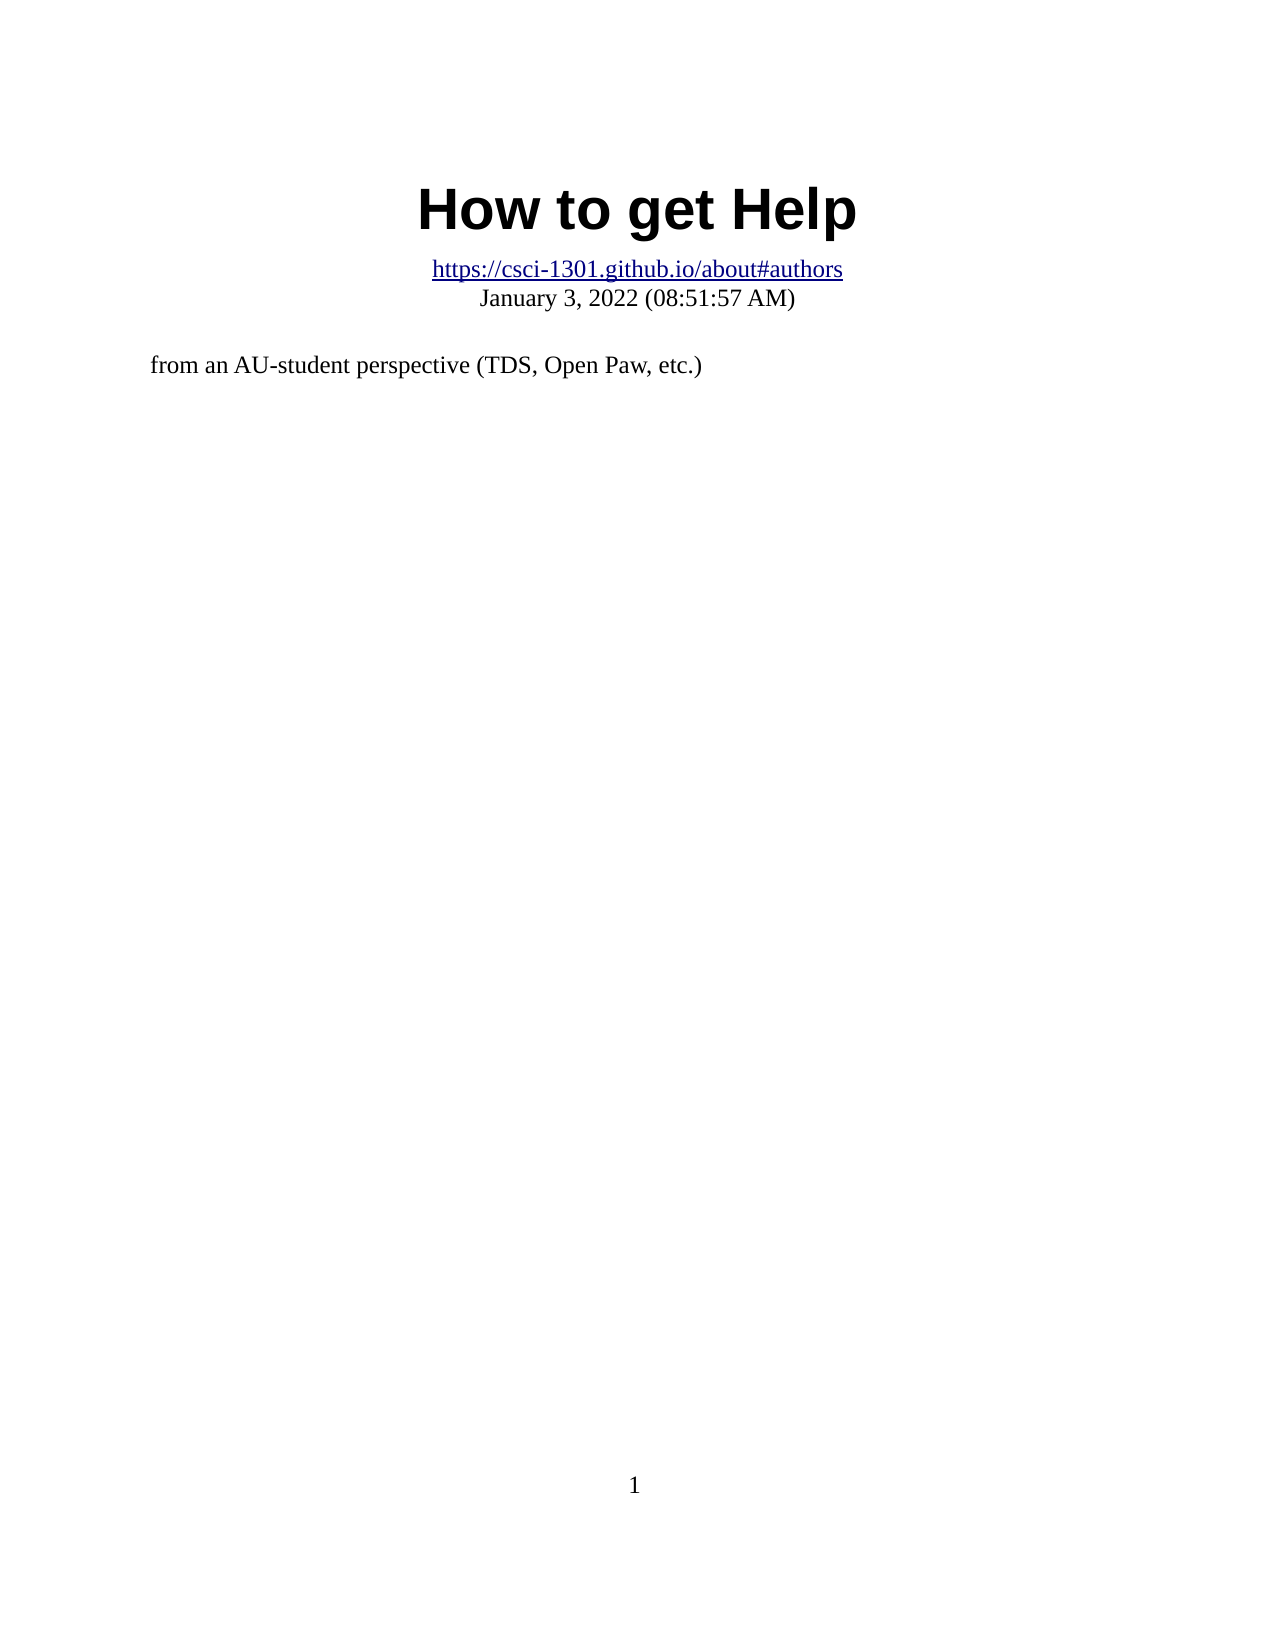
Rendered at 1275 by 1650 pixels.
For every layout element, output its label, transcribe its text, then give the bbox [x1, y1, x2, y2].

text https://csci-1301.github.io/about#authors [150, 254, 1125, 283]
text January 3, 2022 (08:51:57 AM) [150, 283, 1125, 312]
text from an AU-student perspective (TDS, Open Paw, etc.) [150, 350, 1125, 378]
title How to get Help [150, 175, 1125, 242]
